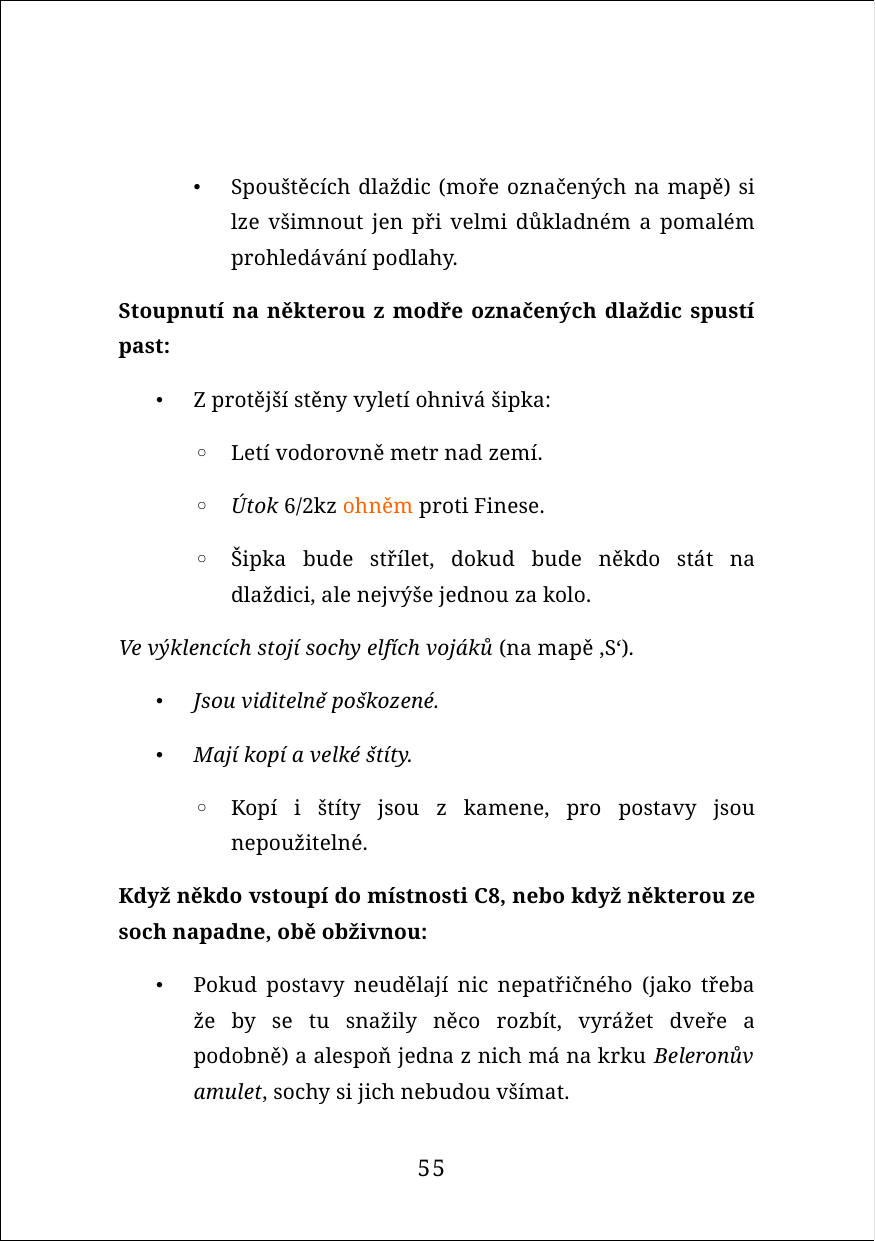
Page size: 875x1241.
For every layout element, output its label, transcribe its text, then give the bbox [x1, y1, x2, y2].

list Letí vodorovně metr nad zemí. [193, 438, 756, 466]
list Pokud postavy neudělají nic nepatřičného (jako třeba že by se tu snažily něco rozbít, vyrážet dveře a podobně) a alespoň jedna z nich má na krku Beleronův amulet, sochy si jich nebudou všímat. [156, 970, 756, 1105]
list Z protější stěny vyletí ohnivá šipka: [156, 385, 756, 413]
list Jsou viditelně poškozené. [156, 686, 756, 715]
list Spouštěcích dlaždic (moře označených na mapě) si lze všimnout jen při velmi důkladném a pomalém prohledávání podlahy. [193, 172, 756, 271]
list Mají kopí a velké štíty. [156, 740, 756, 768]
text Stoupnutí na některou z modře označených dlaždic spustí past: [118, 296, 756, 360]
list Útok 6/2kz ohněm proti Finese. [193, 491, 756, 520]
text Když někdo vstoupí do místnosti C8, nebo když některou ze soch napadne, obě obživnou: [118, 882, 756, 946]
text Ve výklencích stojí sochy elfích vojáků (na mapě ‚S‘). [118, 633, 756, 662]
list Kopí i štíty jsou z kamene, pro postavy jsou nepoužitelné. [193, 793, 756, 857]
list Šipka bude střílet, dokud bude někdo stát na dlaždici, ale nejvýše jednou za kolo. [193, 544, 756, 608]
